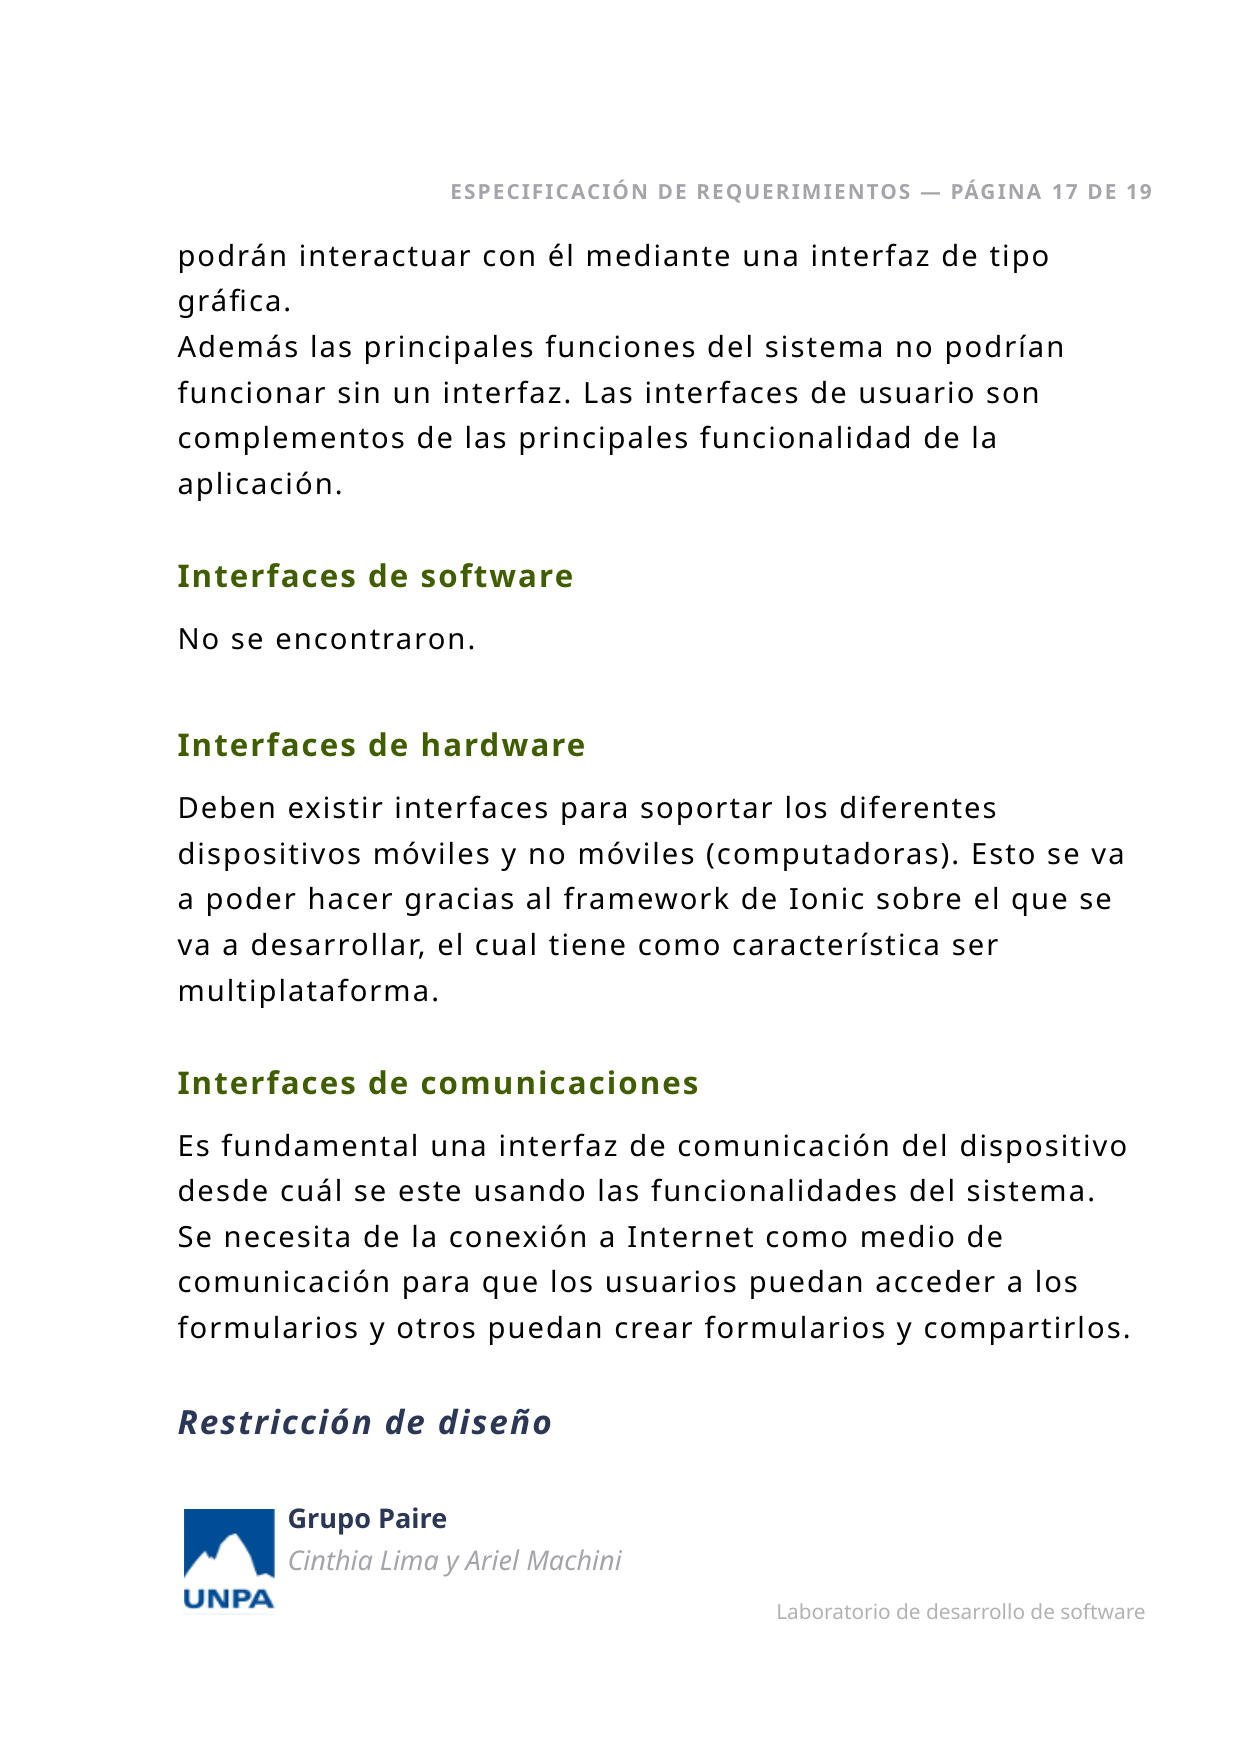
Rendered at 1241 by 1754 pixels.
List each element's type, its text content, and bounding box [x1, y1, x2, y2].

text Interfaces de comunicaciones [177, 1061, 1152, 1104]
text Interfaces de software [177, 554, 1152, 597]
text Se necesita de la conexión a Internet como medio de comunicación para que los usuarios puedan acceder a los formularios y otros puedan crear formularios y compartirlos. [177, 1216, 1152, 1347]
picture [184, 1509, 275, 1615]
text podrán interactuar con él mediante una interfaz de tipo gráfica. [177, 235, 1152, 320]
text Es fundamental una interfaz de comunicación del dispositivo desde cuál se este usando las funcionalidades del sistema. [177, 1125, 1152, 1210]
text Además las principales funciones del sistema no podrían funcionar sin un interfaz. Las interfaces de usuario son complementos de las principales funcionalidad de la aplicación. [177, 326, 1152, 503]
text Deben existir interfaces para soportar los diferentes dispositivos móviles y no móviles (computadoras). Esto se va a poder hacer gracias al framework de Ionic sobre el que se va a desarrollar, el cual tiene como característica ser multiplataforma. [177, 787, 1152, 1009]
text Interfaces de hardware [177, 723, 1152, 766]
text Restricción de diseño [177, 1399, 1152, 1444]
text No se encontraron. [177, 618, 1152, 658]
